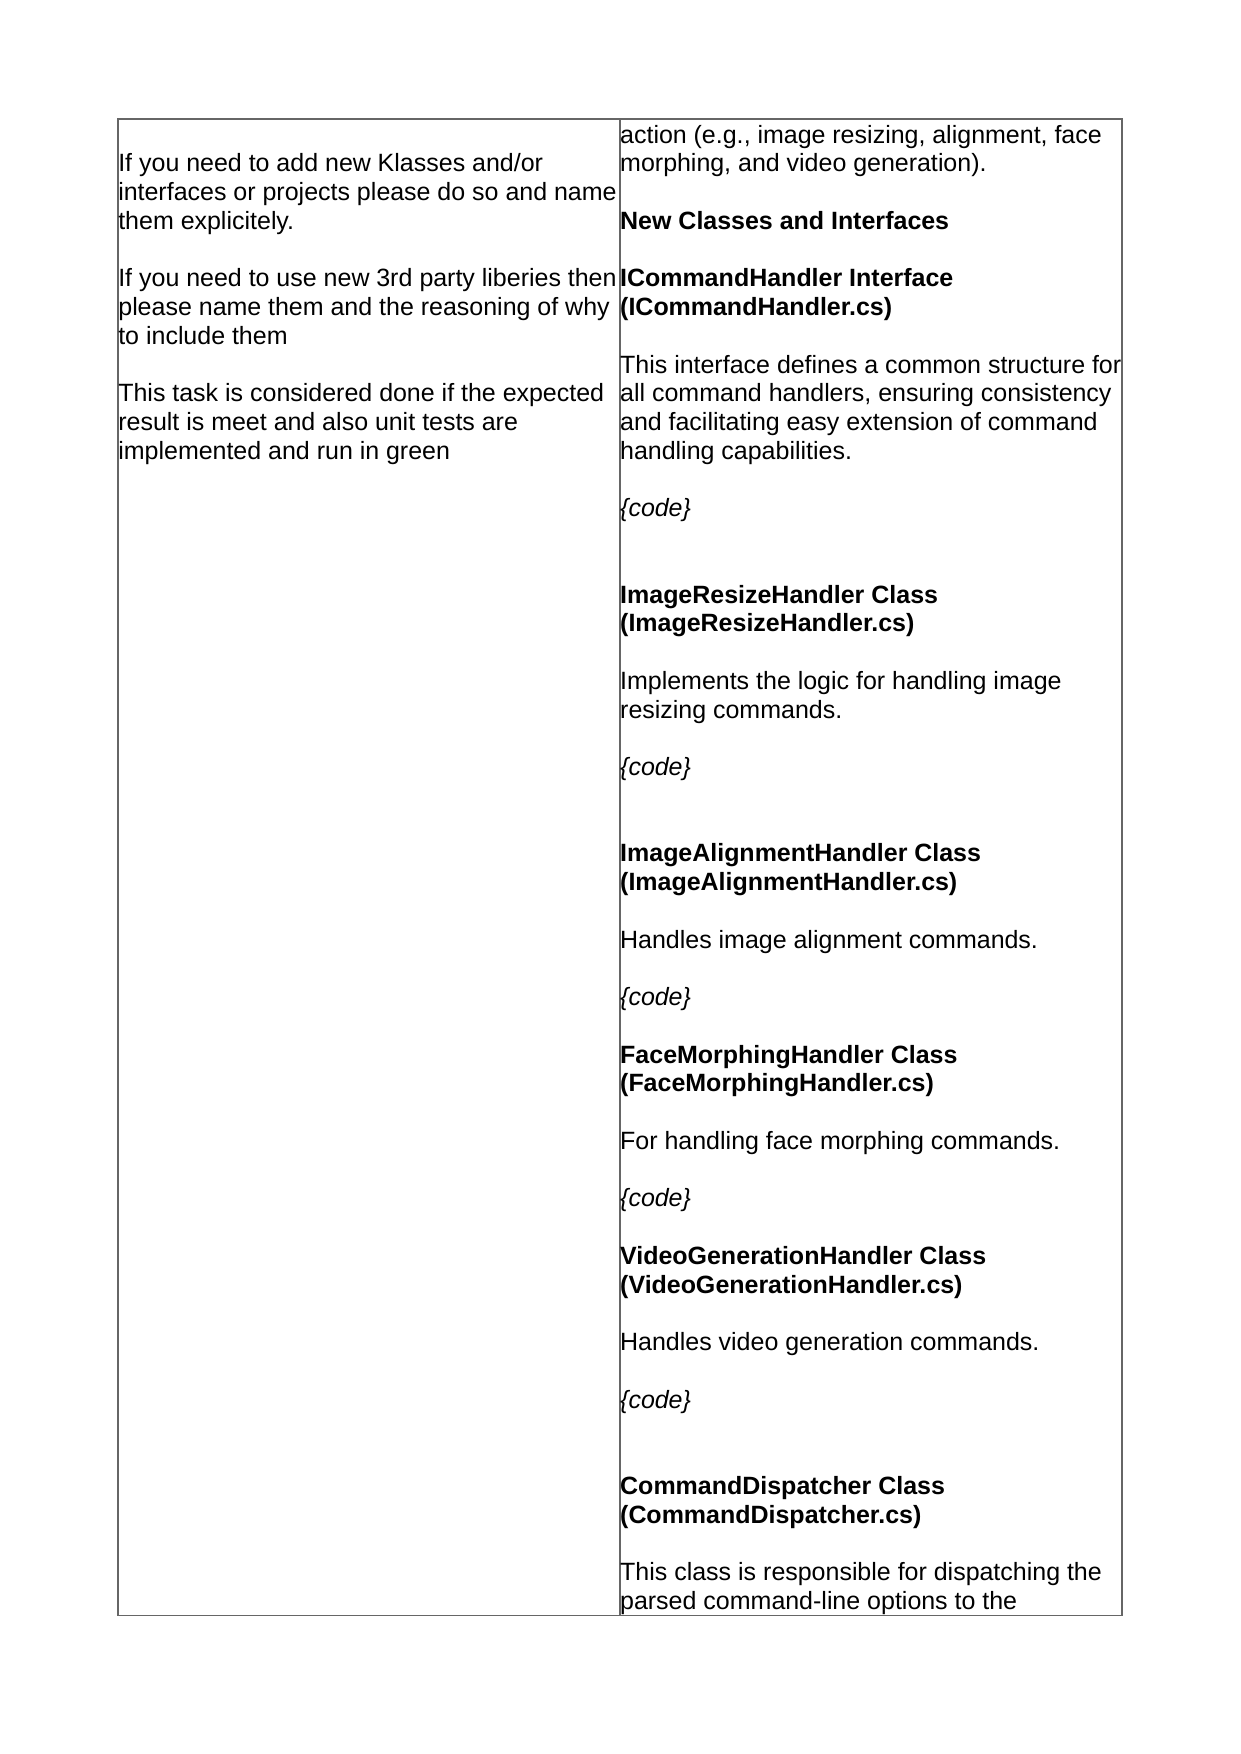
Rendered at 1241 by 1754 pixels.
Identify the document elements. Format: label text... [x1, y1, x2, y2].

table_cell action (e.g., image resizing, alignment, face morphing, and video generation). New Classes and Interfaces ICommandHandler Interface (ICommandHandler.cs) This interface defines a common structure for all command handlers, ensuring consistency and facilitating easy extension of command handling capabilities. {code} ImageResizeHandler Class (ImageResizeHandler.cs) Implements the logic for handling image resizing commands. {code} ImageAlignmentHandler Class (ImageAlignmentHandler.cs) Handles image alignment commands. {code} FaceMorphingHandler Class (FaceMorphingHandler.cs) For handling face morphing commands. {code} VideoGenerationHandler Class (VideoGenerationHandler.cs) Handles video generation commands. {code} CommandDispatcher Class (CommandDispatcher.cs) This class is responsible for dispatching the parsed command-line options to the [621, 120, 1121, 1615]
table_cell If you need to add new Klasses and/or interfaces or projects please do so and name them explicitely. If you need to use new 3rd party liberies then please name them and the reasoning of why to include them This task is considered done if the expected result is meet and also unit tests are implemented and run in green [119, 120, 619, 1615]
